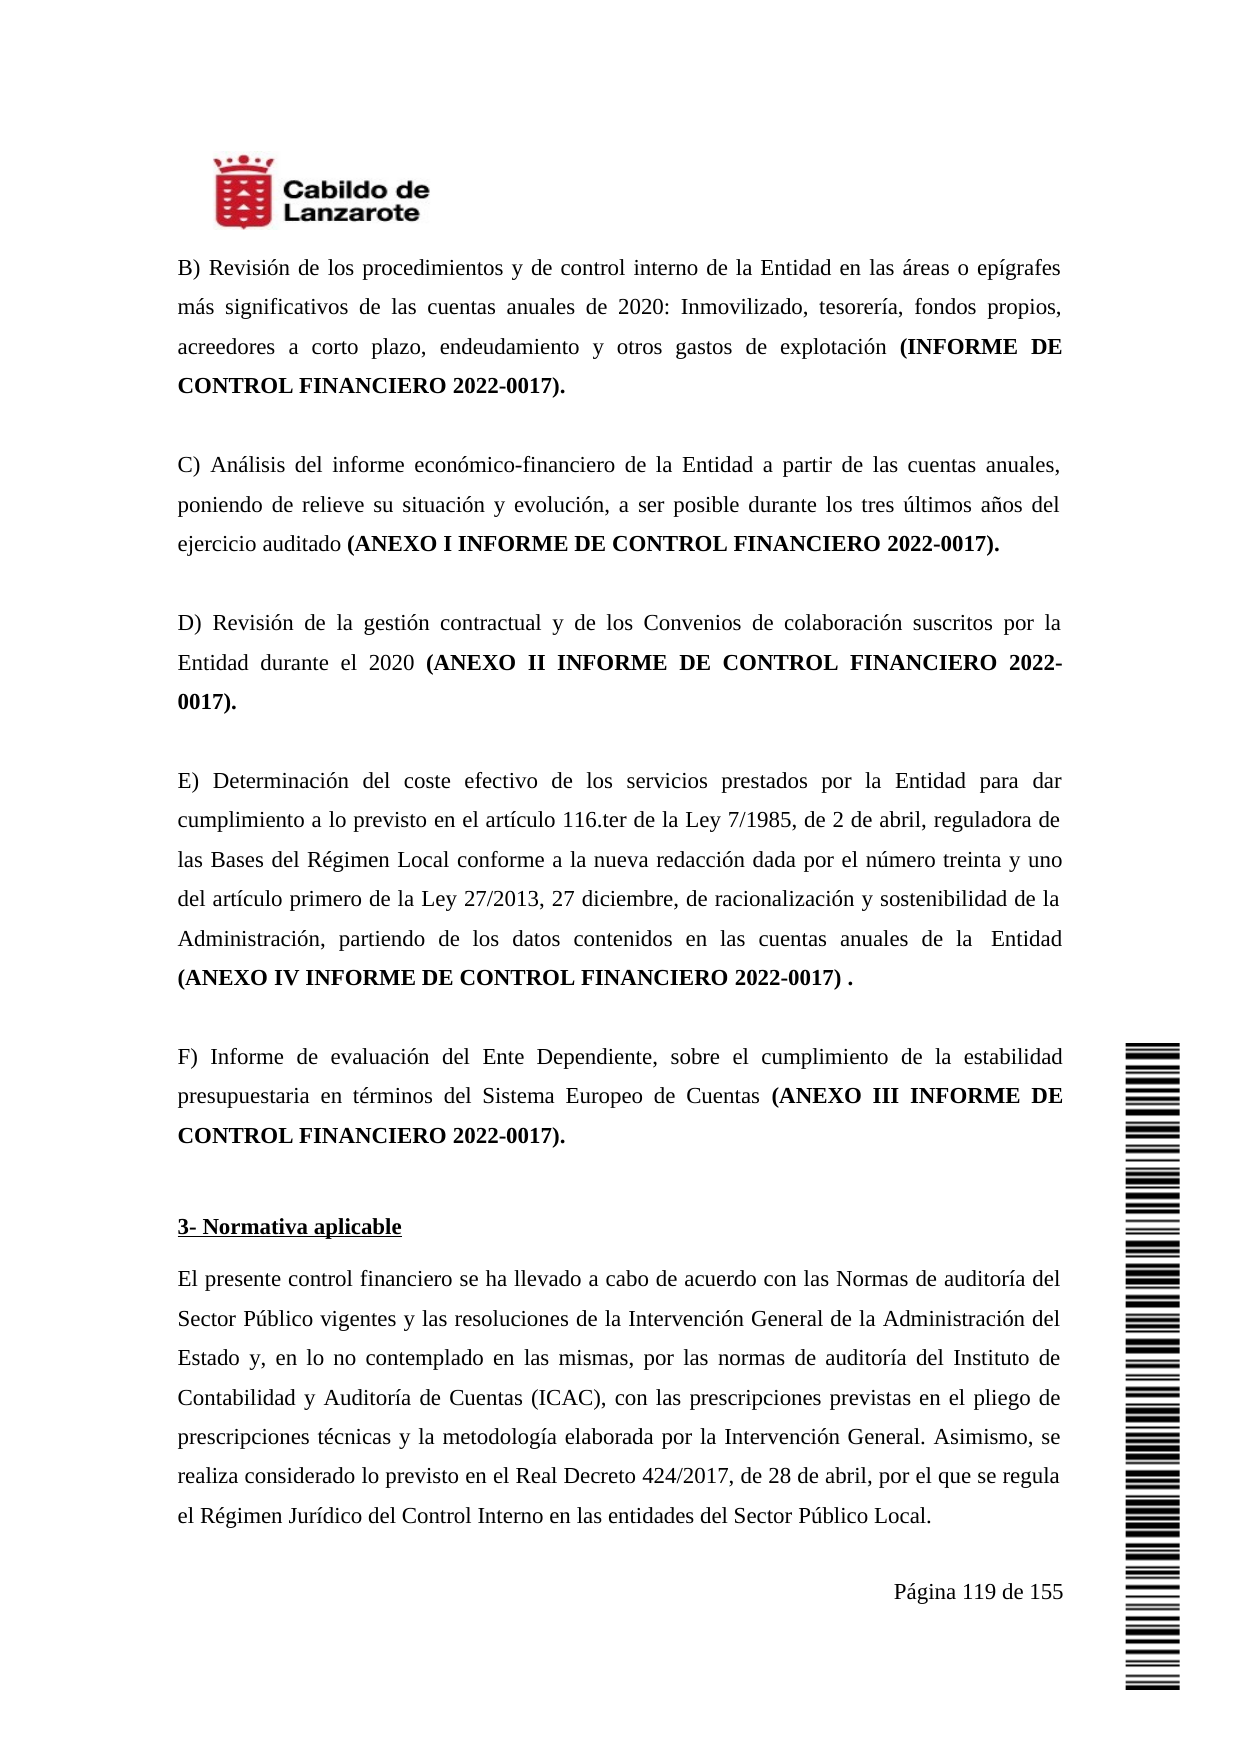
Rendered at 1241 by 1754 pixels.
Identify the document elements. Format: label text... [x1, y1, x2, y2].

text Página 119 de 155 [37, 1578, 1063, 1604]
list Revisión de la gestión contractual y de los Convenios de colaboración suscritos por la Entidad durante el 2020 (ANEXO II INFORME DE CONTROL FINANCIERO 2022- 0017). [177, 609, 1063, 714]
text El presente control financiero se ha llevado a cabo de acuerdo con las Normas de auditoría del Sector Público vigentes y las resoluciones de la Intervención General de la Administración del Estado y, en lo no contemplado en las mismas, por las normas de auditoría del Instituto de Contabilidad y Auditoría de Cuentas (ICAC), con las prescripciones previstas en el pliego de prescripciones técnicas y la metodología elaborada por la Intervención General. Asimismo, se realiza considerado lo previsto en el Real Decreto 424/2017, de 28 de abril, por el que se regula el Régimen Jurídico del Control Interno en las entidades del Sector Público Local. [177, 1265, 1062, 1528]
picture [1125, 1043, 1180, 1690]
list Análisis del informe económico-financiero de la Entidad a partir de las cuentas anuales, poniendo de relieve su situación y evolución, a ser posible durante los tres últimos años del ejercicio auditado (ANEXO I INFORME DE CONTROL FINANCIERO 2022-0017). [177, 451, 1062, 557]
list Informe de evaluación del Ente Dependiente, sobre el cumplimiento de la estabilidad presupuestaria en términos del Sistema Europeo de Cuentas (ANEXO III INFORME DE CONTROL FINANCIERO 2022-0017). [177, 1043, 1063, 1148]
list Determinación del coste efectivo de los servicios prestados por la Entidad para dar cumplimiento a lo previsto en el artículo 116.ter de la Ley 7/1985, de 2 de abril, reguladora de las Bases del Régimen Local conforme a la nueva redacción dada por el número treinta y uno del artículo primero de la Ley 27/2013, 27 diciembre, de racionalización y sostenibilidad de la Administración, partiendo de los datos contenidos en las cuentas anuales de la Entidad (ANEXO IV INFORME DE CONTROL FINANCIERO 2022-0017) . [177, 767, 1062, 991]
picture [212, 151, 431, 230]
subtitle 3- Normativa aplicable [177, 1213, 1125, 1239]
list Revisión de los procedimientos y de control interno de la Entidad en las áreas o epígrafes más significativos de las cuentas anuales de 2020: Inmovilizado, tesorería, fondos propios, acreedores a corto plazo, endeudamiento y otros gastos de explotación (INFORME DE CONTROL FINANCIERO 2022-0017). [177, 254, 1063, 399]
